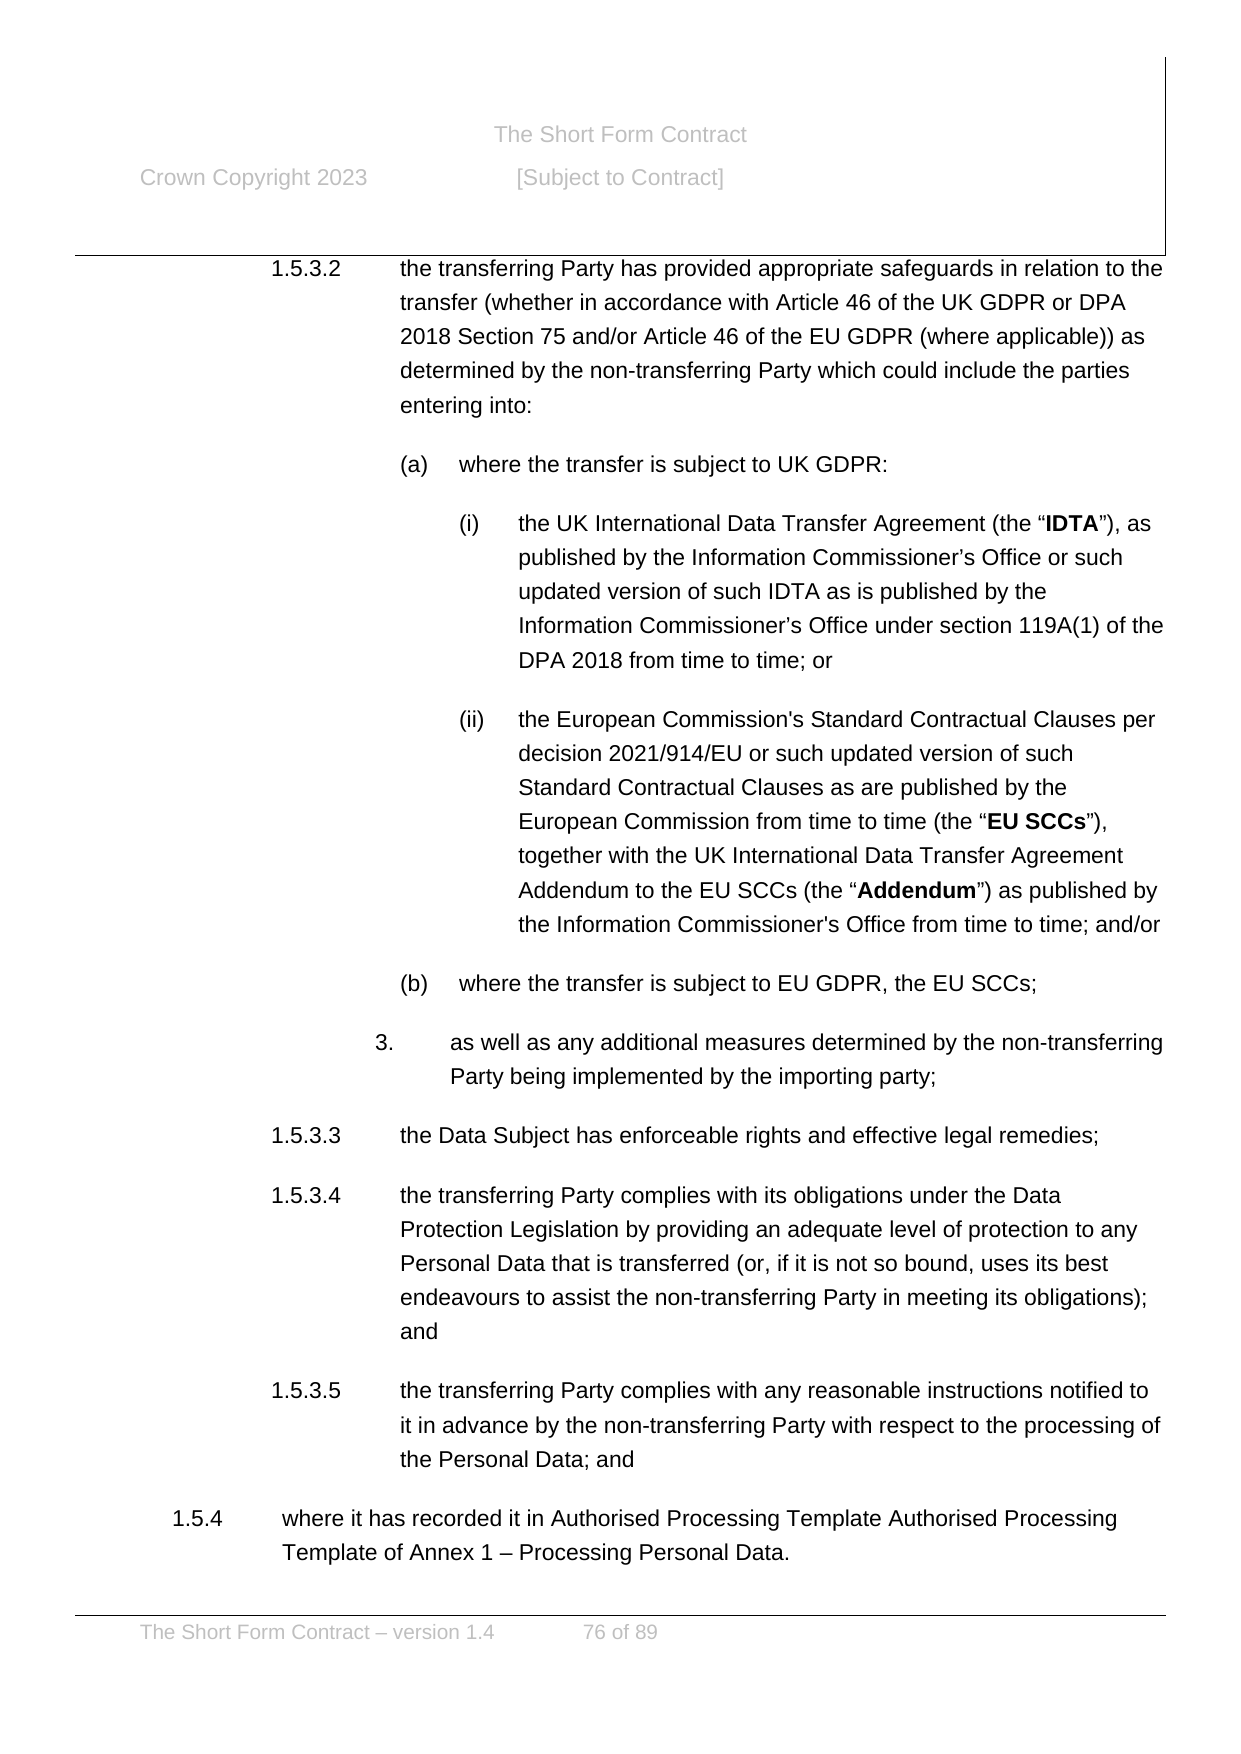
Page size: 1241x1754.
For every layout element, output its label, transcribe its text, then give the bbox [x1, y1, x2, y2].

list the UK International Data Transfer Agreement (the “IDTA”), as published by the Information Commissioner’s Office or such updated version of such IDTA as is published by the Information Commissioner’s Office under section 119A(1) of the DPA 2018 from time to time; or [459, 510, 1166, 673]
list the transferring Party complies with its obligations under the Data Protection Legislation by providing an adequate level of protection to any Personal Data that is transferred (or, if it is not so bound, uses its best endeavours to assist the non-transferring Party in meeting its obligations); and [341, 1182, 1166, 1345]
subtitle as well as any additional measures determined by the non-transferring Party being implemented by the importing party; [375, 1029, 1166, 1090]
list the Data Subject has enforceable rights and effective legal remedies; [341, 1122, 1166, 1149]
list where the transfer is subject to EU GDPR, the EU SCCs; [400, 970, 1166, 996]
list the transferring Party complies with any reasonable instructions notified to it in advance by the non-transferring Party with respect to the processing of the Personal Data; and [341, 1377, 1166, 1472]
list the transferring Party has provided appropriate safeguards in relation to the transfer (whether in accordance with Article 46 of the UK GDPR or DPA 2018 Section 75 and/or Article 46 of the EU GDPR (where applicable)) as determined by the non-transferring Party which could include the parties entering into: [341, 255, 1166, 418]
list the European Commission's Standard Contractual Clauses per decision 2021/914/EU or such updated version of such Standard Contractual Clauses as are published by the European Commission from time to time (the “EU SCCs”), together with the UK International Data Transfer Agreement Addendum to the EU SCCs (the “Addendum”) as published by the Information Commissioner's Office from time to time; and/or [459, 706, 1166, 937]
list where it has recorded it in Part A Authorised Processing Template of Annex 1 – Processing Personal Data. [223, 1505, 1166, 1566]
list where the transfer is subject to UK GDPR: [400, 451, 1166, 477]
